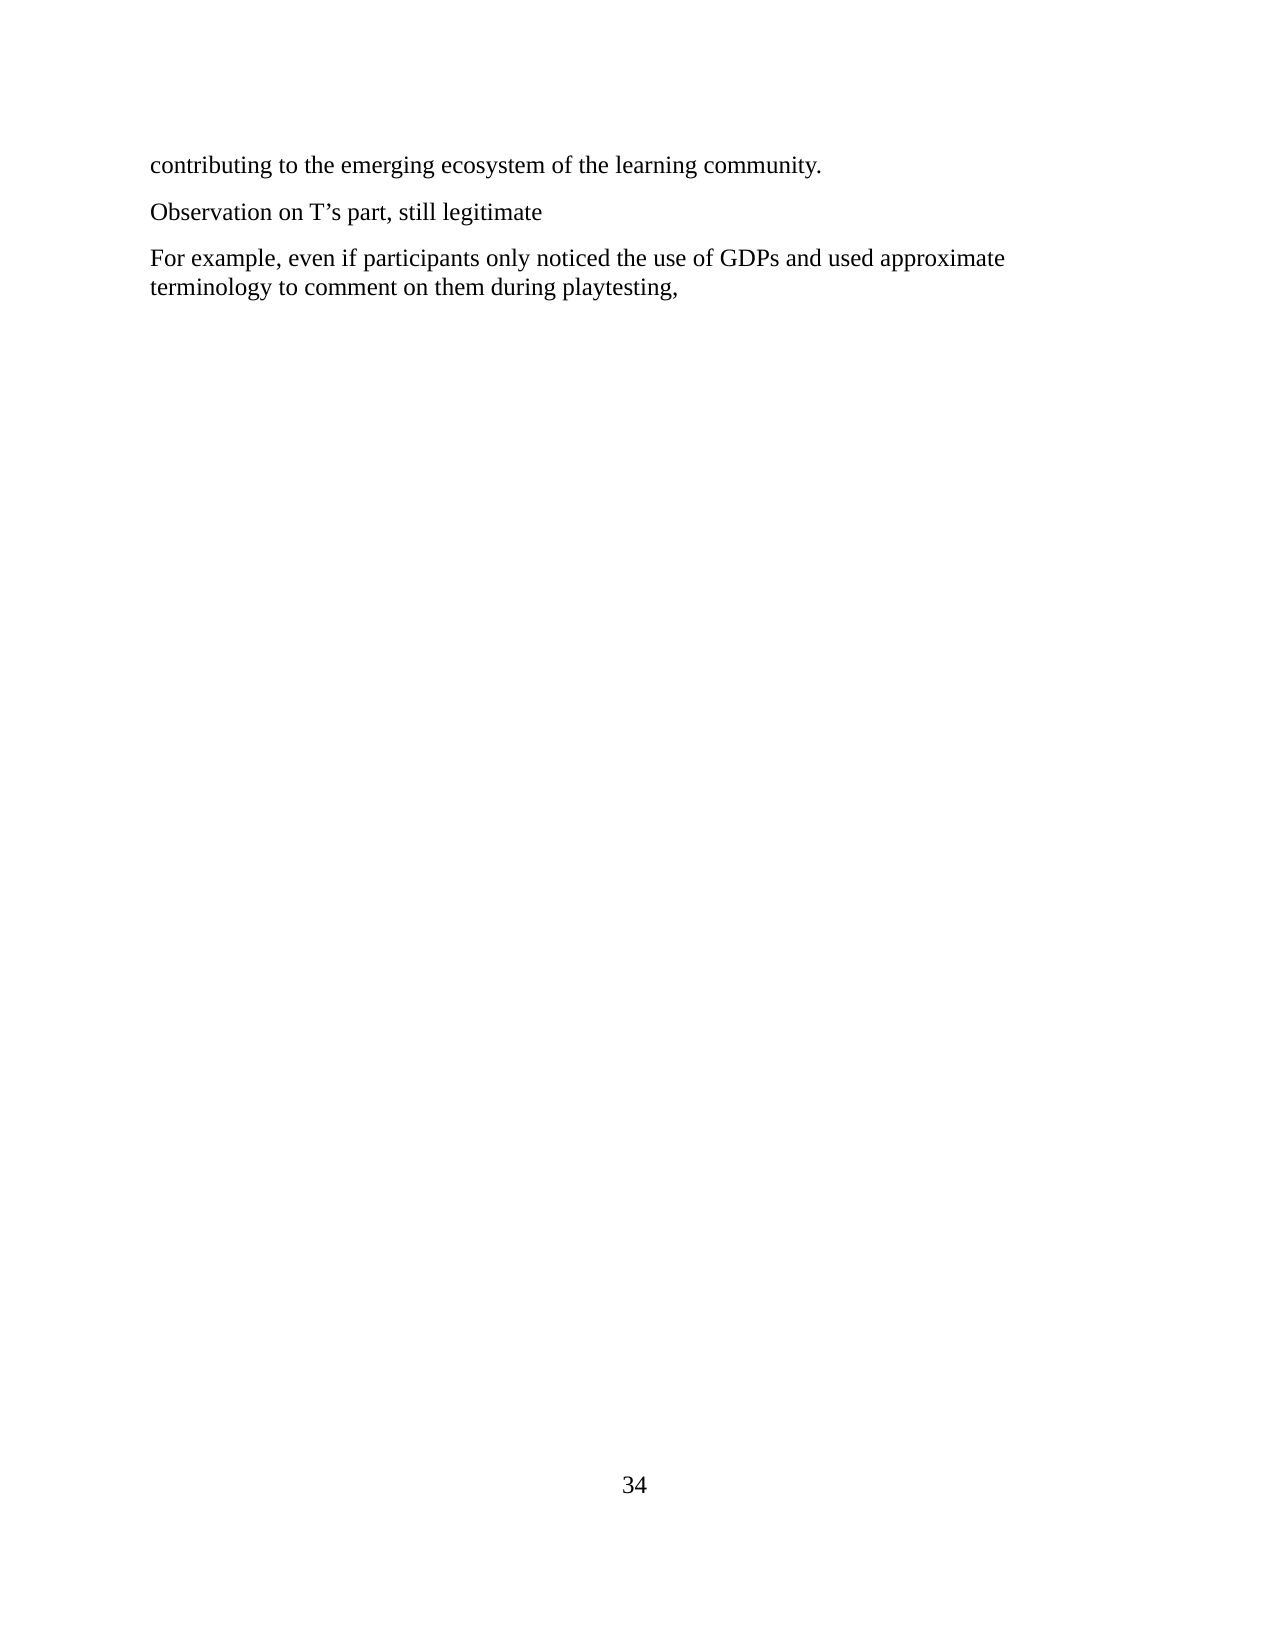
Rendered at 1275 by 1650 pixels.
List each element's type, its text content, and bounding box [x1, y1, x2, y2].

text For example, even if participants only noticed the use of GDPs and used approximate terminology to comment on them during playtesting, [150, 243, 1125, 301]
text Observation on T’s part, still legitimate [150, 197, 1125, 225]
text contributing to the emerging ecosystem of the learning community. [150, 150, 1125, 179]
